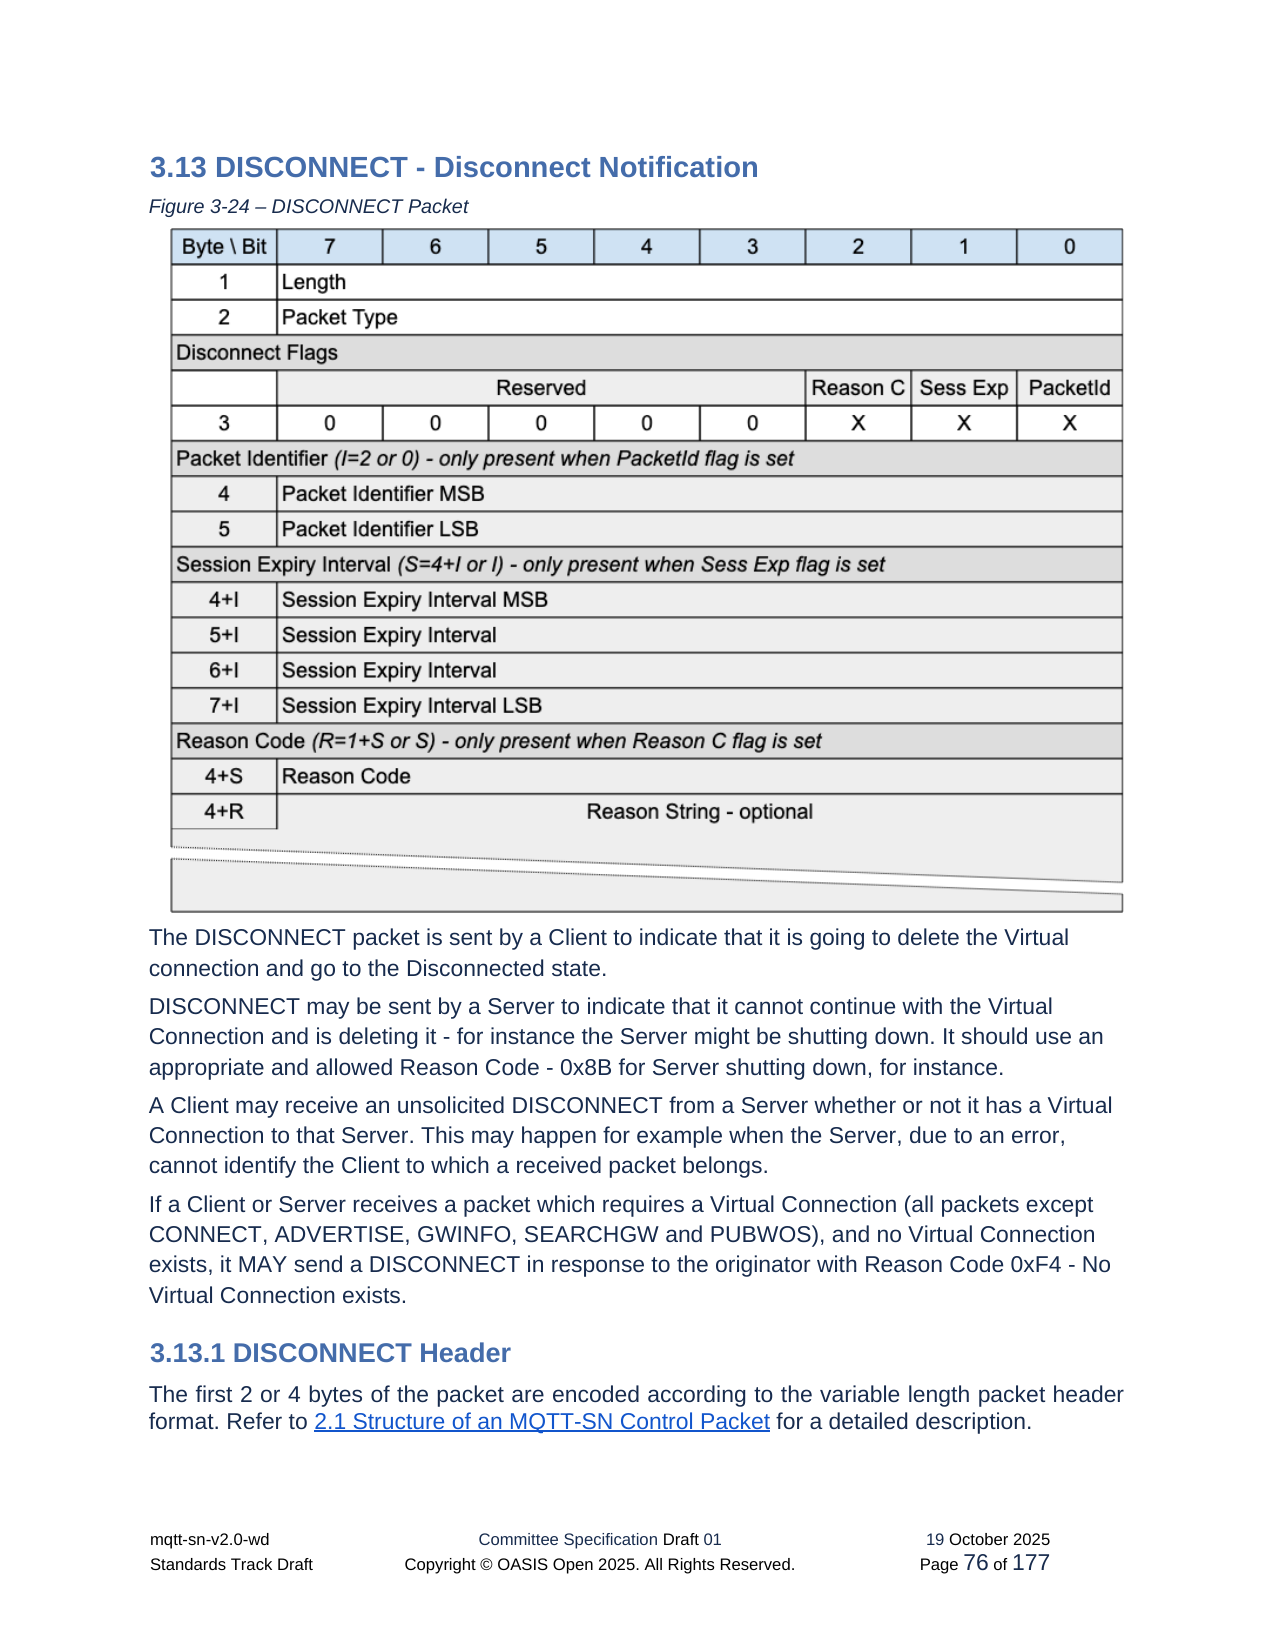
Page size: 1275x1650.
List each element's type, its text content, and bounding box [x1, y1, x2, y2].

subtitle 3.13.1 DISCONNECT Header [150, 1337, 1124, 1368]
text The DISCONNECT packet is sent by a Client to indicate that it is going to delete the Virtual connection and go to the Disconnected state. [148, 924, 1124, 981]
text A Client may receive an unsolicited DISCONNECT from a Server whether or not it has a Virtual Connection to that Server. This may happen for example when the Server, due to an error, cannot identify the Client to which a received packet belongs. [148, 1092, 1124, 1179]
text If a Client or Server receives a packet which requires a Virtual Connection (all packets except CONNECT, ADVERTISE, GWINFO, SEARCHGW and PUBWOS), and no Virtual Connection exists, it MAY send a DISCONNECT in response to the originator with Reason Code 0xF4 - No Virtual Connection exists. [148, 1191, 1124, 1308]
text DISCONNECT may be sent by a Server to indicate that it cannot continue with the Virtual Connection and is deleting it - for instance the Server might be shutting down. It should use an appropriate and allowed Reason Code - 0x8B for Server shutting down, for instance. [148, 993, 1124, 1080]
picture [148, 228, 1124, 913]
text Figure 3-24 – DISCONNECT Packet [148, 194, 1124, 217]
subtitle 3.13 DISCONNECT - Disconnect Notification [150, 150, 1124, 183]
text The first 2 or 4 bytes of the packet are encoded according to the variable length packet header format. Refer to 2.1 Structure of an MQTT-SN Control Packet for a detailed description. [148, 1381, 1124, 1434]
